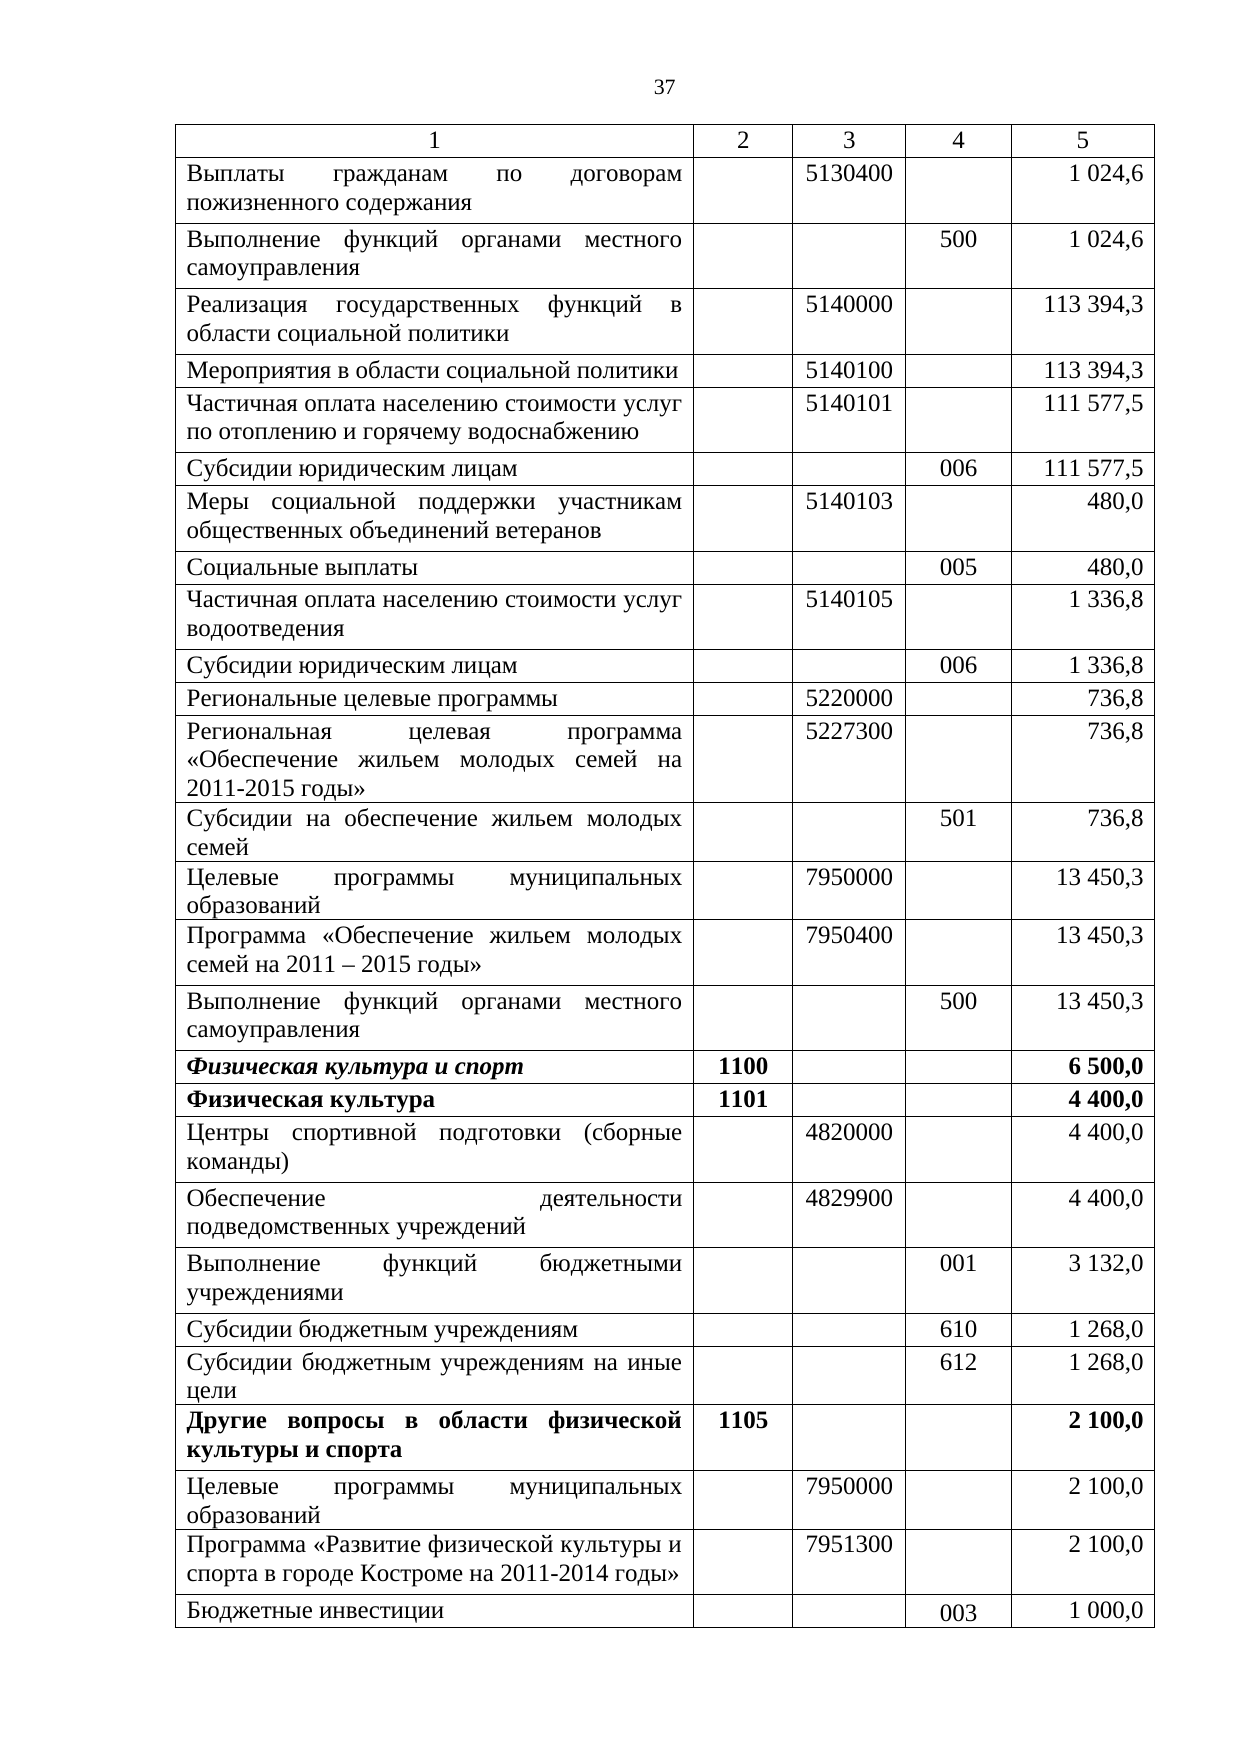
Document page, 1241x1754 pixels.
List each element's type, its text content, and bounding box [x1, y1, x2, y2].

table_cell Центры спортивной подготовки (сборные команды) [176, 1117, 693, 1182]
table_cell Бюджетные инвестиции [176, 1595, 693, 1627]
table_cell 5140000 [793, 289, 905, 354]
table_cell [694, 650, 792, 682]
table_cell [793, 650, 905, 682]
table_cell 500 [906, 986, 1011, 1050]
table_cell [694, 552, 792, 583]
table_cell 1 024,6 [1012, 158, 1154, 223]
table_cell [793, 1314, 905, 1346]
table_header [1155, 124, 1240, 157]
table_cell [906, 158, 1011, 223]
table_header 2 [694, 125, 792, 157]
table_cell 5227300 [793, 716, 905, 802]
table_cell [793, 1595, 905, 1627]
table_cell 736,8 [1012, 716, 1154, 802]
table_cell 113 394,3 [1012, 355, 1154, 387]
table_cell Социальные выплаты [176, 552, 693, 583]
table_cell Региональные целевые программы [176, 683, 693, 715]
table_cell [694, 1183, 792, 1247]
table_cell Частичная оплата населению стоимости услуг водоотведения [176, 585, 693, 649]
table_cell [1155, 985, 1240, 1050]
table_cell [694, 1347, 792, 1404]
table_cell [694, 986, 792, 1050]
table_cell Субсидии юридическим лицам [176, 650, 693, 682]
table_cell 5140105 [793, 585, 905, 649]
table_cell [1155, 584, 1240, 649]
table_cell Программа «Развитие физической культуры и спорта в городе Костроме на 2011-2014 годы» [176, 1530, 693, 1594]
table_cell 612 [906, 1347, 1011, 1404]
table_cell 4 400,0 [1012, 1183, 1154, 1247]
table_cell 1 268,0 [1012, 1347, 1154, 1404]
table_cell 1105 [694, 1405, 792, 1470]
table_cell [694, 683, 792, 715]
table_cell [1155, 354, 1240, 387]
table_cell [906, 1471, 1011, 1528]
table_cell [1155, 551, 1240, 583]
table_cell 1 336,8 [1012, 585, 1154, 649]
table_cell Физическая культура и спорт [176, 1051, 693, 1083]
table_cell 7951300 [793, 1530, 905, 1594]
table_cell [1155, 1050, 1240, 1083]
table_cell 7950000 [793, 862, 905, 919]
table_cell Субсидии на обеспечение жильем молодых семей [176, 803, 693, 861]
table_cell Частичная оплата населению стоимости услуг по отоплению и горячему водоснабжению [176, 388, 693, 452]
table_cell 4829900 [793, 1183, 905, 1247]
table_cell 610 [906, 1314, 1011, 1346]
table_cell 5140100 [793, 355, 905, 387]
table_cell 13 450,3 [1012, 920, 1154, 985]
table_cell [694, 1314, 792, 1346]
table_cell [1155, 715, 1240, 802]
table_cell 5220000 [793, 683, 905, 715]
table_cell 2 100,0 [1012, 1405, 1154, 1470]
table_cell [906, 388, 1011, 452]
table_cell [694, 803, 792, 861]
table_cell [1155, 223, 1240, 288]
table_cell 4 400,0 [1012, 1117, 1154, 1182]
table_cell 2 100,0 [1012, 1471, 1154, 1528]
table_cell [906, 486, 1011, 551]
table_cell [1155, 1470, 1240, 1528]
table_cell [694, 1595, 792, 1627]
table_cell 001 [906, 1248, 1011, 1313]
table_cell 111 577,5 [1012, 453, 1154, 485]
table_cell [1155, 1594, 1240, 1627]
table_cell 111 577,5 [1012, 388, 1154, 452]
table_cell 13 450,3 [1012, 986, 1154, 1050]
table_cell [906, 683, 1011, 715]
table_cell [793, 552, 905, 583]
table_cell Программа «Обеспечение жильем молодых семей на 2011 – 2015 годы» [176, 920, 693, 985]
table_cell [694, 716, 792, 802]
table_cell [793, 1084, 905, 1116]
table_cell [793, 803, 905, 861]
table_cell [1155, 1182, 1240, 1247]
table_header 4 [906, 125, 1011, 157]
table_cell [906, 1051, 1011, 1083]
table_cell [906, 1530, 1011, 1594]
table_cell 3 132,0 [1012, 1248, 1154, 1313]
table_cell [1155, 1247, 1240, 1313]
table_cell [694, 224, 792, 288]
table_cell [694, 158, 792, 223]
table_cell [906, 1117, 1011, 1182]
table_cell [906, 716, 1011, 802]
table_cell 1101 [694, 1084, 792, 1116]
table_cell [906, 1405, 1011, 1470]
table_header 1 [176, 125, 693, 157]
table_cell 4 400,0 [1012, 1084, 1154, 1116]
table_cell 6 500,0 [1012, 1051, 1154, 1083]
table_cell 7950000 [793, 1471, 905, 1528]
table_cell [1155, 288, 1240, 354]
table_cell 7950400 [793, 920, 905, 985]
table_cell 003 [906, 1595, 1011, 1627]
table_cell [1155, 1083, 1240, 1116]
table_cell [1155, 802, 1240, 861]
table_cell Выплаты гражданам по договорам пожизненного содержания [176, 158, 693, 223]
table_cell Целевые программы муниципальных образований [176, 862, 693, 919]
table_cell 113 394,3 [1012, 289, 1154, 354]
table_cell 501 [906, 803, 1011, 861]
table_cell [694, 486, 792, 551]
table_cell [906, 1084, 1011, 1116]
table_cell 006 [906, 453, 1011, 485]
table_cell 006 [906, 650, 1011, 682]
table_cell [694, 289, 792, 354]
table_cell 5130400 [793, 158, 905, 223]
table_cell Обеспечение деятельности подведомственных учреждений [176, 1183, 693, 1247]
table_cell [694, 388, 792, 452]
table_cell 5140101 [793, 388, 905, 452]
table_cell Выполнение функций бюджетными учреждениями [176, 1248, 693, 1313]
table_cell Другие вопросы в области физической культуры и спорта [176, 1405, 693, 1470]
table_cell [694, 1248, 792, 1313]
table_cell [694, 862, 792, 919]
table_cell [1155, 919, 1240, 985]
table_cell 480,0 [1012, 552, 1154, 583]
table_cell [793, 1051, 905, 1083]
table_cell 1 000,0 [1012, 1595, 1154, 1627]
table_cell 005 [906, 552, 1011, 583]
table_cell Реализация государственных функций в области социальной политики [176, 289, 693, 354]
table_cell [694, 1471, 792, 1528]
table_cell 736,8 [1012, 803, 1154, 861]
table_cell [1155, 157, 1240, 223]
table_cell Выполнение функций органами местного самоуправления [176, 224, 693, 288]
table_cell 736,8 [1012, 683, 1154, 715]
table_header 5 [1012, 125, 1154, 157]
table_cell [1155, 452, 1240, 485]
table_cell 1 024,6 [1012, 224, 1154, 288]
table_cell 13 450,3 [1012, 862, 1154, 919]
table_cell [1155, 1346, 1240, 1404]
table_cell Меры социальной поддержки участникам общественных объединений ветеранов [176, 486, 693, 551]
table_cell [906, 355, 1011, 387]
table_cell 2 100,0 [1012, 1530, 1154, 1594]
table_cell Субсидии бюджетным учреждениям [176, 1314, 693, 1346]
table_cell 500 [906, 224, 1011, 288]
table_cell [694, 453, 792, 485]
table_cell [793, 1248, 905, 1313]
table_cell [1155, 1116, 1240, 1182]
table_cell [906, 585, 1011, 649]
table_cell 1 268,0 [1012, 1314, 1154, 1346]
table_cell [906, 1183, 1011, 1247]
table_cell Выполнение функций органами местного самоуправления [176, 986, 693, 1050]
table_cell 1 336,8 [1012, 650, 1154, 682]
table_cell [793, 986, 905, 1050]
table_cell 480,0 [1012, 486, 1154, 551]
table_cell 4820000 [793, 1117, 905, 1182]
table_cell [1155, 861, 1240, 919]
table_cell [906, 920, 1011, 985]
table_cell Субсидии юридическим лицам [176, 453, 693, 485]
table_cell Физическая культура [176, 1084, 693, 1116]
table_cell 5140103 [793, 486, 905, 551]
table_cell [1155, 485, 1240, 551]
table_cell [1155, 1404, 1240, 1470]
table_cell [694, 585, 792, 649]
table_cell [906, 289, 1011, 354]
table_cell [1155, 387, 1240, 452]
table_cell [793, 1347, 905, 1404]
table_cell [793, 453, 905, 485]
table_cell [1155, 1313, 1240, 1346]
table_cell [694, 1530, 792, 1594]
table_cell [1155, 1529, 1240, 1594]
table_cell Целевые программы муниципальных образований [176, 1471, 693, 1528]
table_header 3 [793, 125, 905, 157]
table_cell Региональная целевая программа «Обеспечение жильем молодых семей на 2011-2015 годы» [176, 716, 693, 802]
table_cell [694, 920, 792, 985]
table_cell [793, 224, 905, 288]
table_cell [694, 1117, 792, 1182]
table_cell 1100 [694, 1051, 792, 1083]
table_cell [694, 355, 792, 387]
table_cell [793, 1405, 905, 1470]
table_cell [1155, 649, 1240, 682]
table_cell Субсидии бюджетным учреждениям на иные цели [176, 1347, 693, 1404]
table_cell [906, 862, 1011, 919]
table_cell [1155, 682, 1240, 715]
table_cell Мероприятия в области социальной политики [176, 355, 693, 387]
